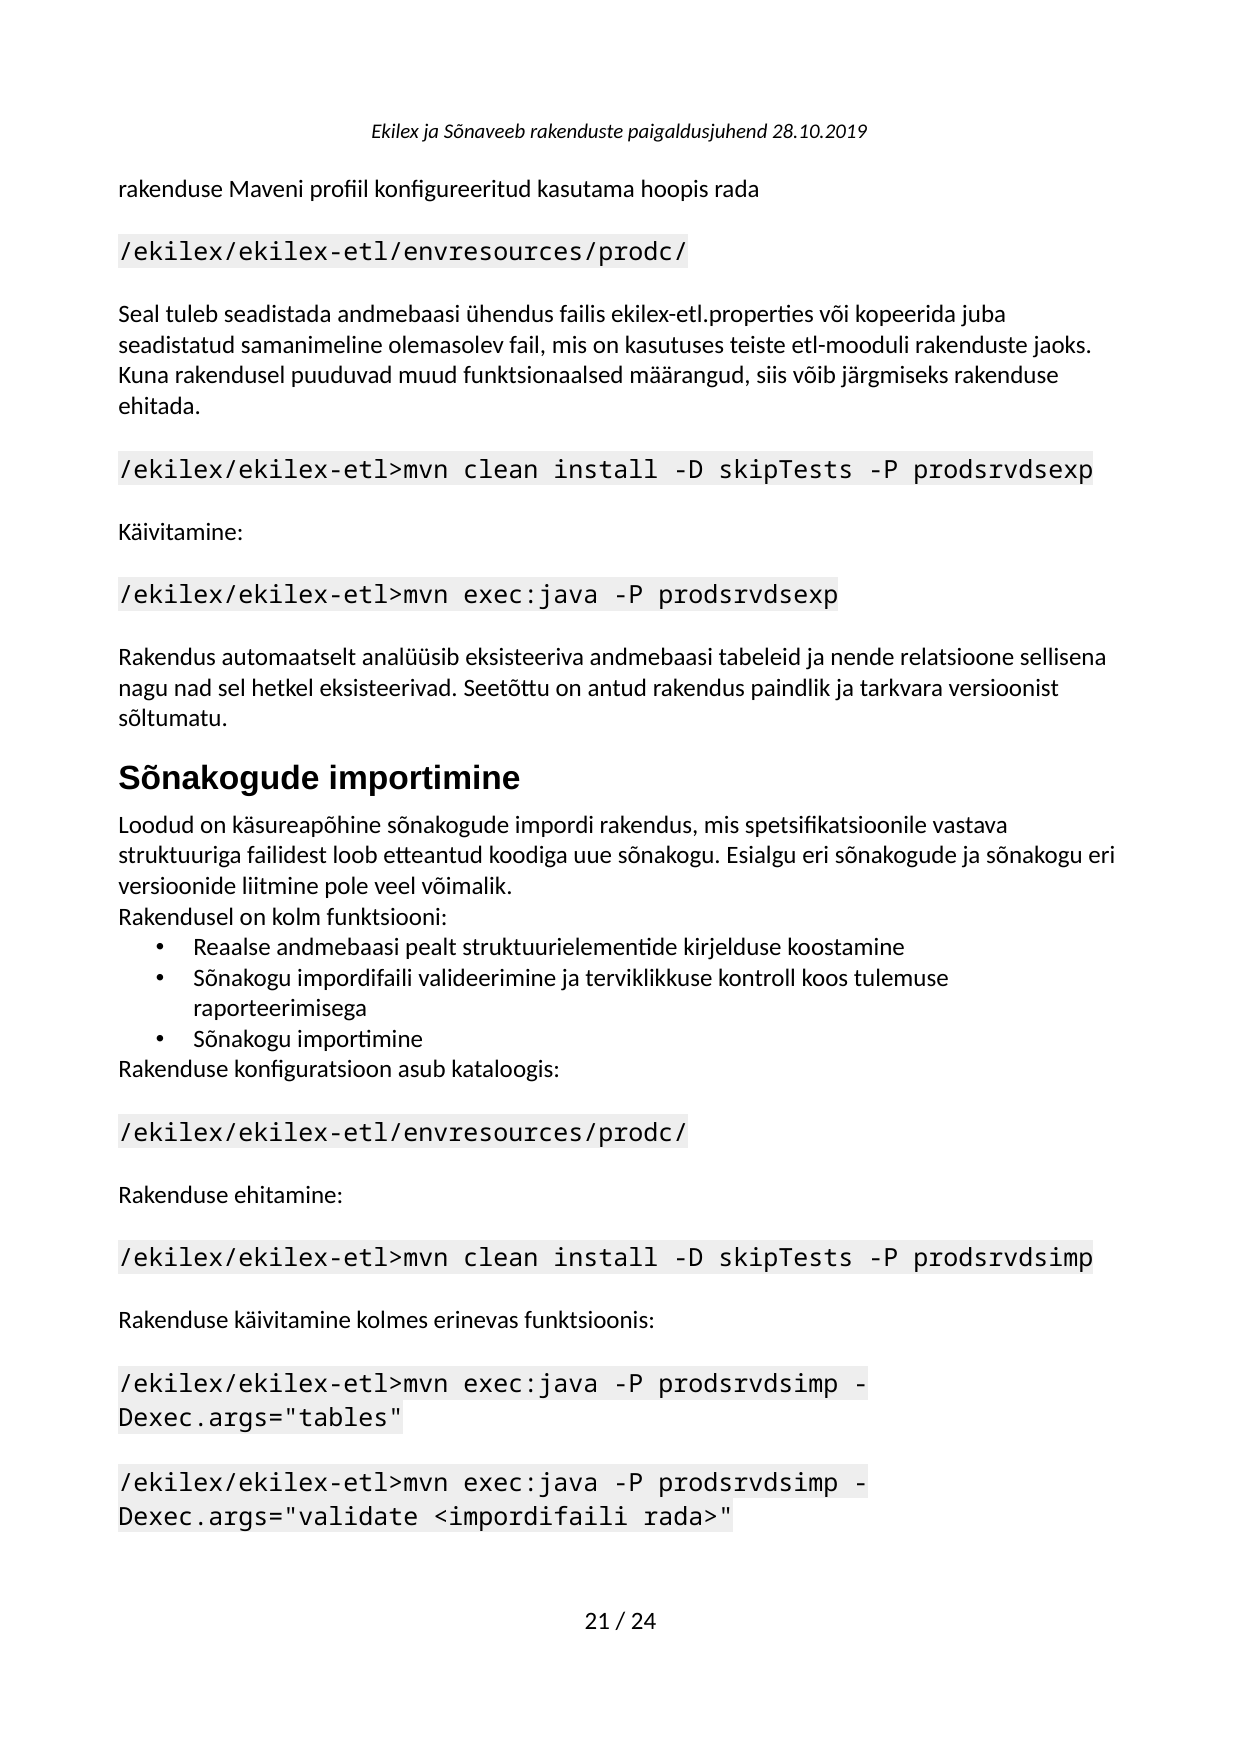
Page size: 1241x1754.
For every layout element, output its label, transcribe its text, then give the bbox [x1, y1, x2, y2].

list Reaalse andmebaasi pealt struktuurielementide kirjelduse koostamine [156, 931, 1122, 962]
list Sõnakogu importimine [156, 1023, 1122, 1053]
text Rakendusel on kolm funktsiooni: [118, 901, 1122, 931]
text Rakenduse konfiguratsioon asub kataloogis: [118, 1053, 1122, 1084]
text Seal tuleb seadistada andmebaasi ühendus failis ekilex-etl.properties või kopeerida juba seadistatud samanimeline olemasolev fail, mis on kasutuses teiste etl-mooduli rakenduste jaoks. [118, 299, 1122, 360]
text rakenduse Maveni profiil konfigureeritud kasutama hoopis rada [118, 173, 1122, 203]
text /ekilex/ekilex-etl>mvn exec:java -P prodsrvdsimp -Dexec.args="validate <impordifaili rada>" [118, 1464, 1122, 1532]
text /ekilex/ekilex-etl>mvn exec:java -P prodsrvdsimp -Dexec.args="tables" [118, 1366, 1122, 1434]
text /ekilex/ekilex-etl>mvn exec:java -P prodsrvdsexp [118, 577, 1122, 611]
list Sõnakogu impordifaili valideerimine ja terviklikkuse kontroll koos tulemuse raporteerimisega [156, 962, 1122, 1023]
text /ekilex/ekilex-etl/envresources/prodc/ [118, 1114, 1122, 1148]
text Rakenduse käivitamine kolmes erinevas funktsioonis: [118, 1304, 1122, 1335]
text Loodud on käsureapõhine sõnakogude impordi rakendus, mis spetsifikatsioonile vastava struktuuriga failidest loob etteantud koodiga uue sõnakogu. Esialgu eri sõnakogude ja sõnakogu eri versioonide liitmine pole veel võimalik. [118, 809, 1122, 901]
text Rakendus automaatselt analüüsib eksisteeriva andmebaasi tabeleid ja nende relatsioone sellisena nagu nad sel hetkel eksisteerivad. Seetõttu on antud rakendus paindlik ja tarkvara versioonist sõltumatu. [118, 641, 1122, 733]
subtitle Sõnakogude importimine [118, 758, 1122, 797]
text Käivitamine: [118, 516, 1122, 546]
text /ekilex/ekilex-etl>mvn clean install -D skipTests -P prodsrvdsexp [118, 451, 1122, 485]
text /ekilex/ekilex-etl/envresources/prodc/ [118, 234, 1122, 268]
text /ekilex/ekilex-etl>mvn clean install -D skipTests -P prodsrvdsimp [118, 1240, 1122, 1274]
text Kuna rakendusel puuduvad muud funktsionaalsed määrangud, siis võib järgmiseks rakenduse ehitada. [118, 360, 1122, 421]
text Rakenduse ehitamine: [118, 1179, 1122, 1209]
